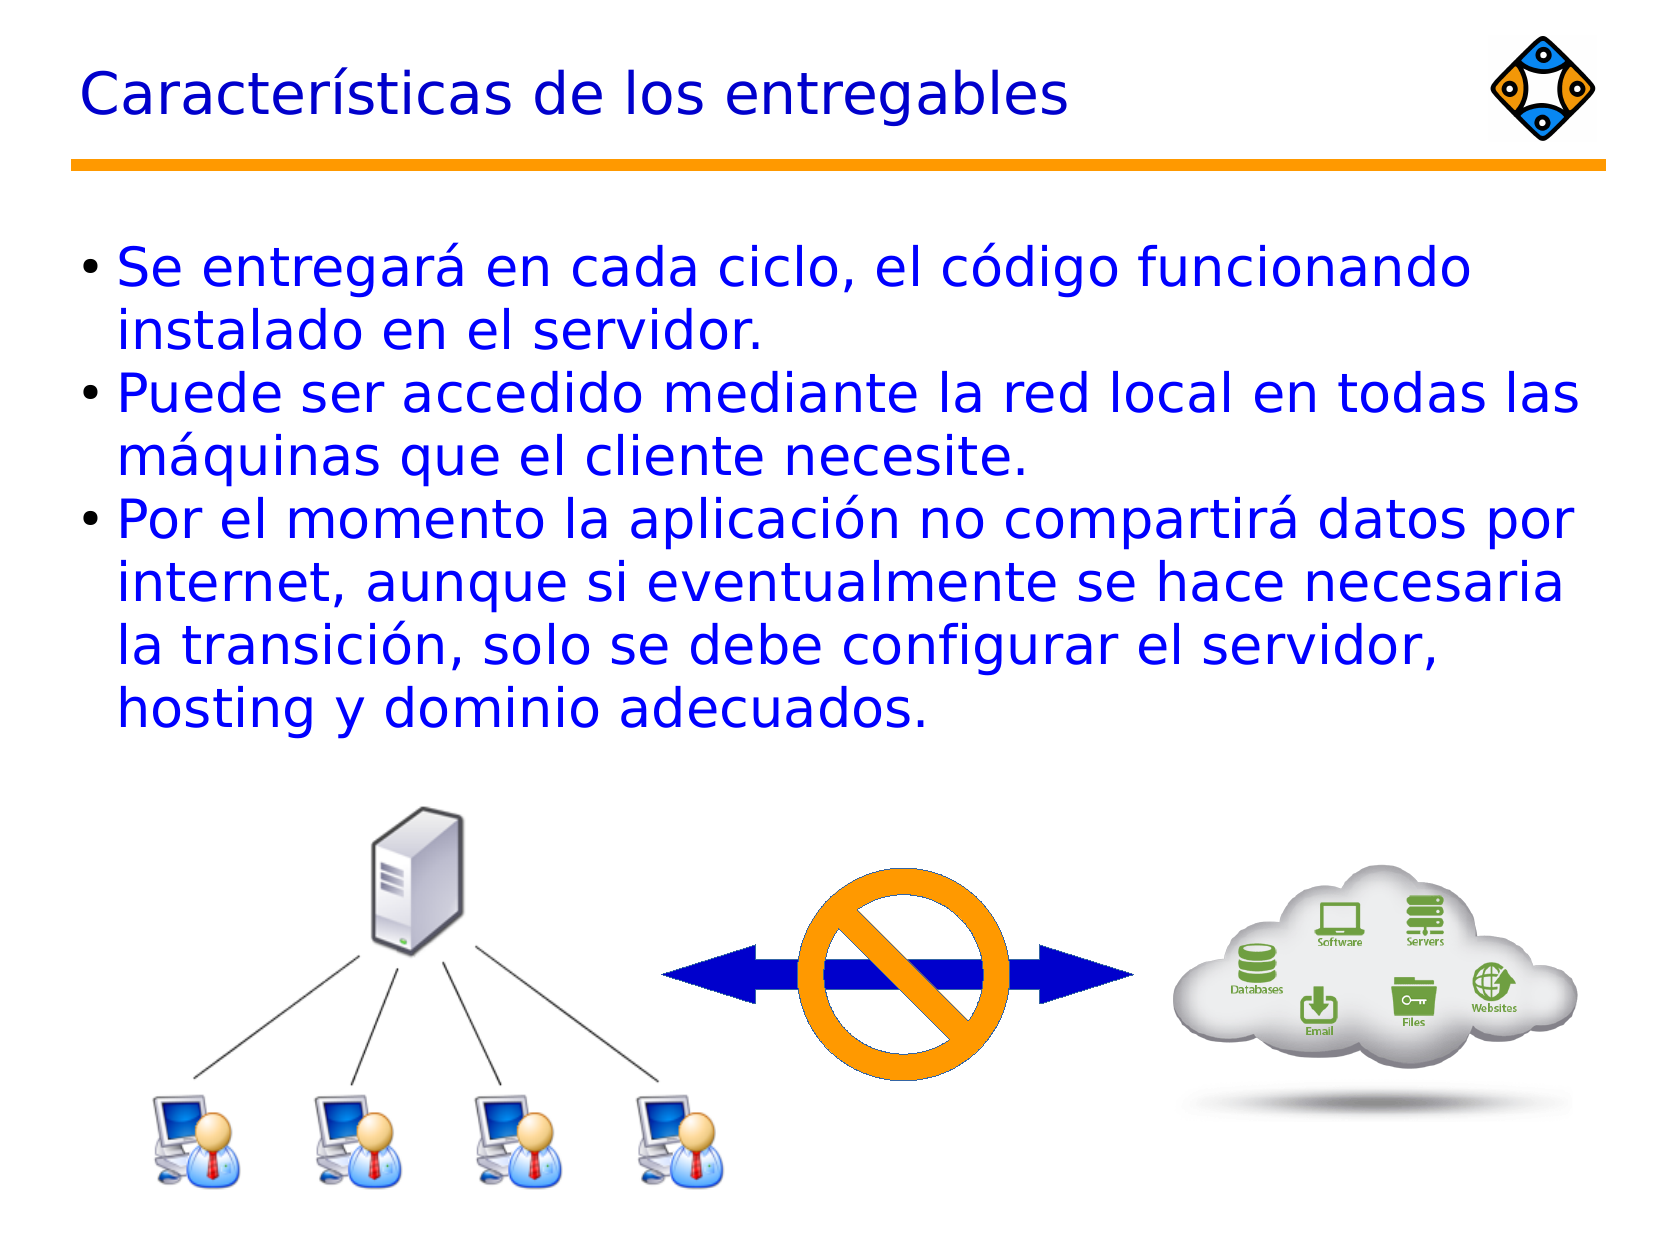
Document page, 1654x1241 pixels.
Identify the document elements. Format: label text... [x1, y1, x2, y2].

picture [118, 767, 756, 1220]
text_box [661, 868, 1134, 1081]
text_box Características de los entregables [64, 53, 1453, 142]
picture [1488, 35, 1597, 142]
picture [1157, 857, 1589, 1123]
text_box Se entregará en cada ciclo, el código funcionando instalado en el servidor. Puede ser accedido mediante la red local en todas las máquinas que el cliente necesite. Por el momento la aplicación no compartirá datos por internet, aunque si eventualmente se hace necesaria la transición, solo se debe configurar el servidor, hosting y dominio adecuados. [66, 228, 1619, 748]
